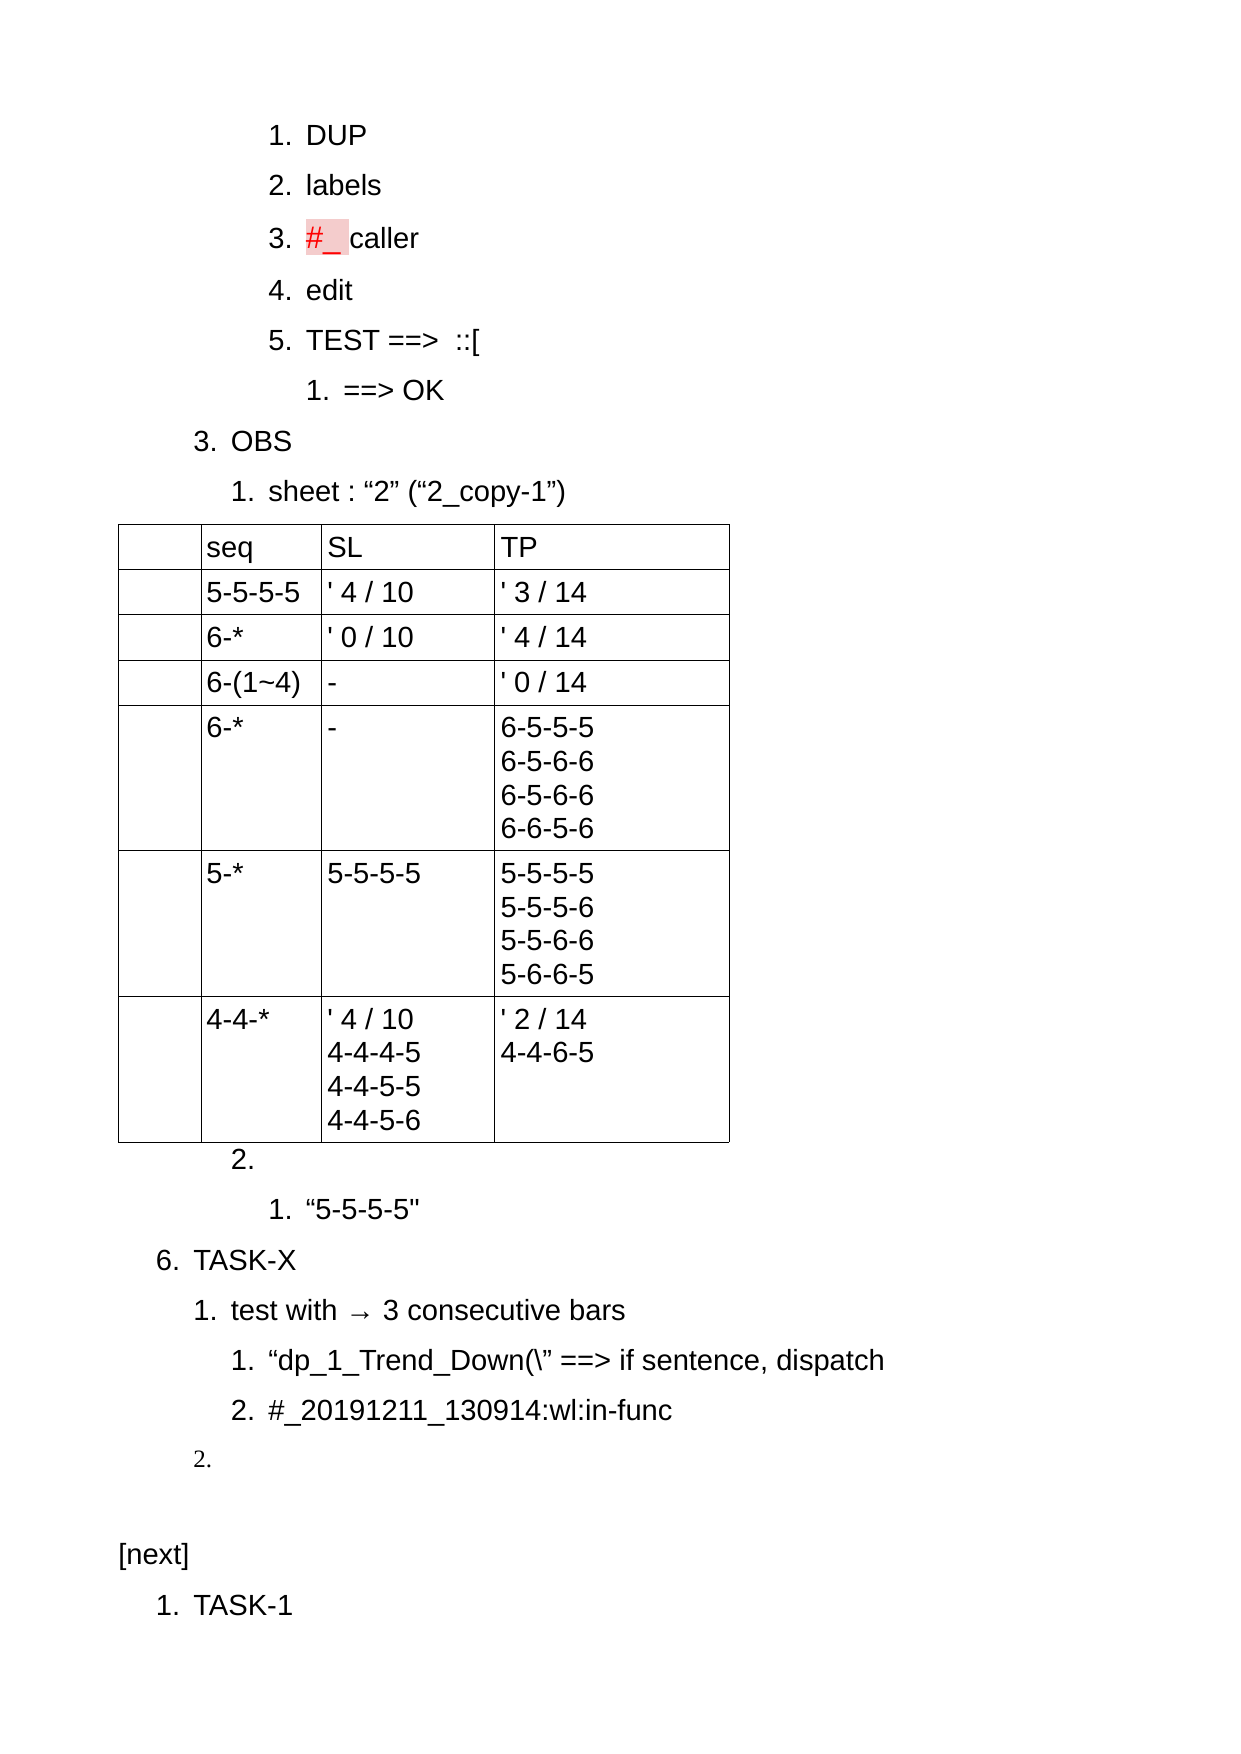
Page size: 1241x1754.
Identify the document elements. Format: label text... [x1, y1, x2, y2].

table_cell ' 4 / 10 [322, 570, 494, 614]
table_cell 5-5-5-5 [202, 570, 321, 614]
list OBS [193, 423, 1122, 457]
table_cell ' 3 / 14 [495, 570, 729, 614]
table_header seq [202, 525, 321, 569]
table_cell 5-* [202, 851, 321, 996]
list test with → 3 consecutive bars [193, 1293, 1122, 1326]
list TASK-1 [156, 1587, 1122, 1621]
table_header [119, 525, 201, 569]
table_header SL [322, 525, 494, 569]
table_cell 5-5-5-5 5-5-5-6 5-5-6-6 5-6-6-5 [495, 851, 729, 996]
text [next] [118, 1537, 1122, 1571]
table_cell ' 0 / 14 [495, 661, 729, 704]
list “dp_1_Trend_Down(\” ==> if sentence, dispatch [231, 1343, 1122, 1377]
list sheet : “2” (“2_copy-1”) [231, 474, 1122, 507]
table_cell 5-5-5-5 [322, 851, 494, 996]
table_cell ' 2 / 14 4-4-6-5 [495, 997, 729, 1142]
table_cell ' 4 / 10 4-4-4-5 4-4-5-5 4-4-5-6 [322, 997, 494, 1142]
table_cell [119, 570, 201, 614]
table_cell 6-(1~4) [202, 661, 321, 704]
table_cell ' 0 / 10 [322, 615, 494, 659]
table_cell - [322, 661, 494, 704]
table_header TP [495, 525, 729, 569]
table_cell [119, 997, 201, 1142]
list “5-5-5-5" [268, 1192, 1122, 1226]
list ==> OK [306, 373, 1122, 407]
table_cell 6-* [202, 706, 321, 850]
table_cell 4-4-* [202, 997, 321, 1142]
table_cell [119, 851, 201, 996]
list #_ caller [268, 219, 1122, 255]
table_cell ' 4 / 14 [495, 615, 729, 659]
list TASK-X [156, 1242, 1122, 1276]
table_cell [119, 615, 201, 659]
list edit [268, 273, 1122, 306]
table_cell 6-5-5-5 6-5-6-6 6-5-6-6 6-6-5-6 [495, 706, 729, 850]
table_cell [119, 706, 201, 850]
list DUP [268, 118, 1122, 152]
table_cell 6-* [202, 615, 321, 659]
list labels [268, 168, 1122, 202]
table_cell - [322, 706, 494, 850]
list #_20191211_130914:wl:in-func [231, 1393, 1122, 1427]
table_cell [119, 661, 201, 704]
list TEST ==> ::[ [268, 323, 1122, 356]
